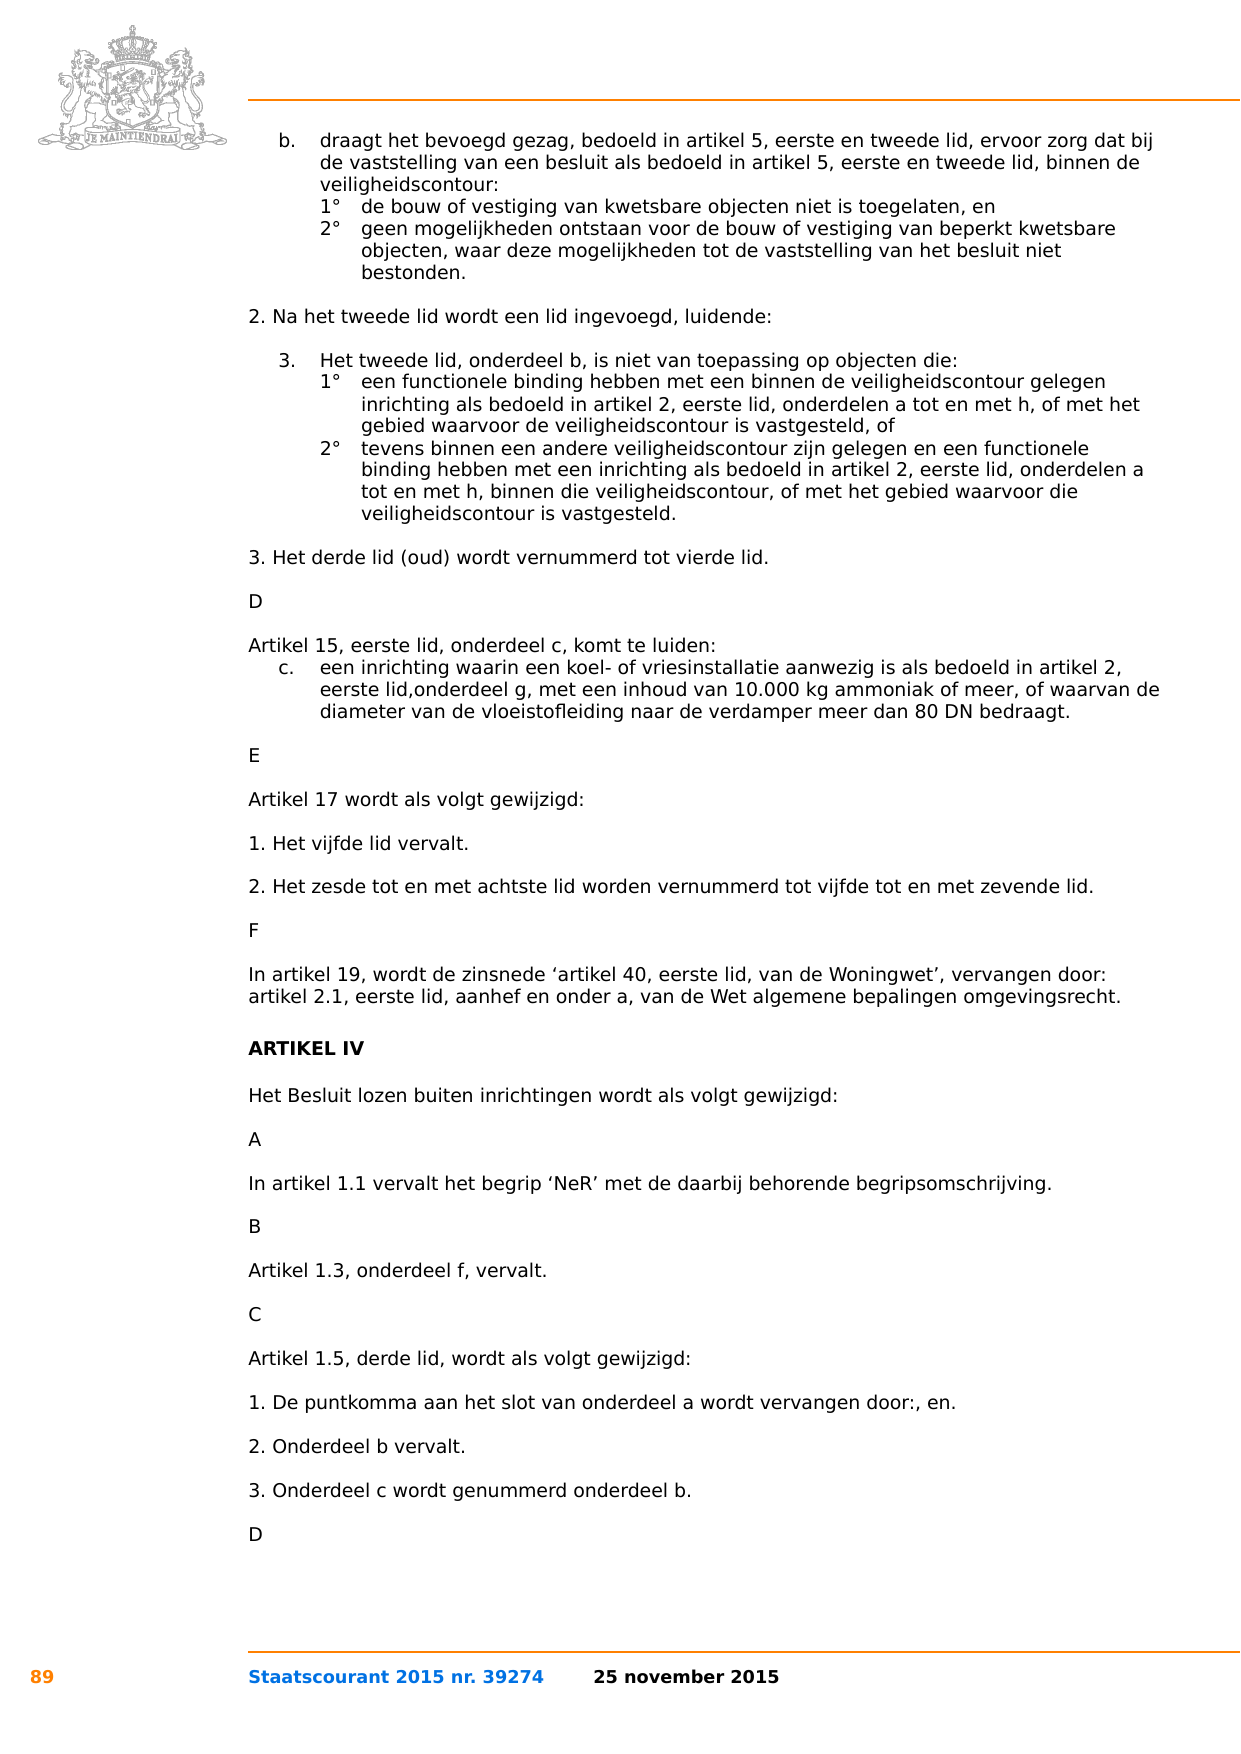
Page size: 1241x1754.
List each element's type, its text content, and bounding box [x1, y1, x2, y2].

text 2° tevens binnen een andere veiligheidscontour zijn gelegen en een functionele binding hebben met een inrichting als bedoeld in artikel 2, eerste lid, onderdelen a tot en met h, binnen die veiligheidscontour, of met het gebied waarvoor die veiligheidscontour is vastgesteld. [319, 437, 1163, 525]
text D [248, 591, 1163, 613]
text c. een inrichting waarin een koel- of vriesinstallatie aanwezig is als bedoeld in artikel 2, eerste lid,onderdeel g, met een inhoud van 10.000 kg ammoniak of meer, of waarvan de diameter van de vloeistofleiding naar de verdamper meer dan 80 DN bedraagt. [278, 657, 1163, 723]
picture [38, 25, 227, 150]
text 1° de bouw of vestiging van kwetsbare objecten niet is toegelaten, en [319, 196, 1163, 218]
text 2. Na het tweede lid wordt een lid ingevoegd, luidende: [248, 306, 1163, 328]
text 1. Het vijfde lid vervalt. [248, 832, 1163, 854]
text B [248, 1216, 1163, 1238]
text In artikel 19, wordt de zinsnede ‘artikel 40, eerste lid, van de Woningwet’, vervangen door: artikel 2.1, eerste lid, aanhef en onder a, van de Wet algemene bepalingen omgevingsrecht. [248, 964, 1163, 1008]
text 3. Het tweede lid, onderdeel b, is niet van toepassing op objecten die: [278, 349, 1163, 371]
text A [248, 1129, 1163, 1151]
text Artikel 1.3, onderdeel f, vervalt. [248, 1260, 1163, 1282]
text 3. Onderdeel c wordt genummerd onderdeel b. [248, 1479, 1163, 1502]
text 1° een functionele binding hebben met een binnen de veiligheidscontour gelegen inrichting als bedoeld in artikel 2, eerste lid, onderdelen a tot en met h, of met het gebied waarvoor de veiligheidscontour is vastgesteld, of [319, 371, 1163, 437]
text 2. Onderdeel b vervalt. [248, 1436, 1163, 1458]
text Artikel 1.5, derde lid, wordt als volgt gewijzigd: [248, 1348, 1163, 1370]
text E [248, 745, 1163, 767]
text Het Besluit lozen buiten inrichtingen wordt als volgt gewijzigd: [248, 1085, 1163, 1107]
text 1. De puntkomma aan het slot van onderdeel a wordt vervangen door:, en. [248, 1392, 1163, 1414]
text F [248, 920, 1163, 942]
text Artikel 15, eerste lid, onderdeel c, komt te luiden: [248, 635, 1163, 657]
text C [248, 1304, 1163, 1326]
text b. draagt het bevoegd gezag, bedoeld in artikel 5, eerste en tweede lid, ervoor zorg dat bij de vaststelling van een besluit als bedoeld in artikel 5, eerste en tweede lid, binnen de veiligheidscontour: [278, 130, 1163, 196]
text 3. Het derde lid (oud) wordt vernummerd tot vierde lid. [248, 547, 1163, 569]
text 2. Het zesde tot en met achtste lid worden vernummerd tot vijfde tot en met zevende lid. [248, 876, 1163, 898]
text In artikel 1.1 vervalt het begrip ‘NeR’ met de daarbij behorende begripsomschrijving. [248, 1173, 1163, 1194]
text Artikel 17 wordt als volgt gewijzigd: [248, 788, 1163, 811]
text 2° geen mogelijkheden ontstaan voor de bouw of vestiging van beperkt kwetsbare objecten, waar deze mogelijkheden tot de vaststelling van het besluit niet bestonden. [319, 218, 1163, 284]
text D [248, 1523, 1163, 1545]
subtitle ARTIKEL IV [248, 1038, 1163, 1060]
